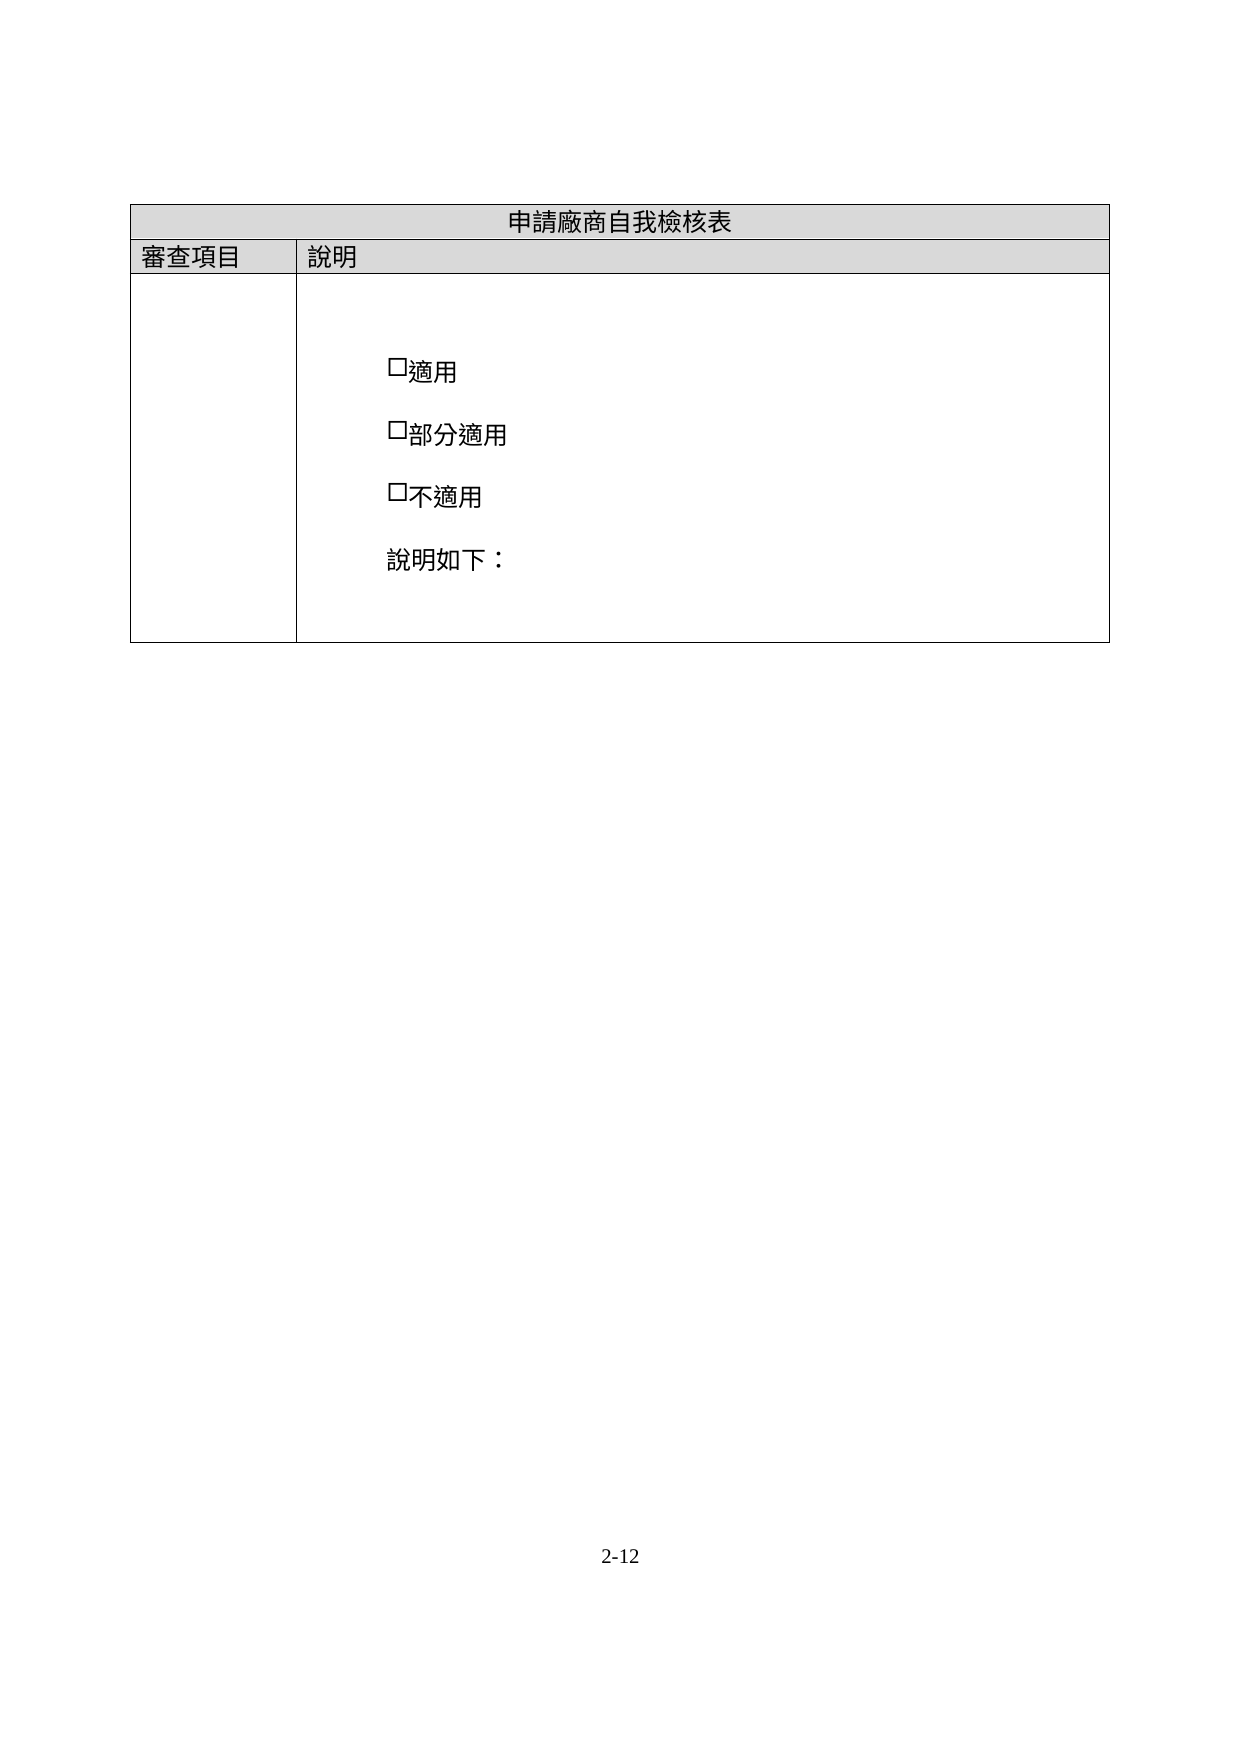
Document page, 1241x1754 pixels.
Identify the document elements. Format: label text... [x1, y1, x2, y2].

table_header 申請廠商自我檢核表 [131, 205, 1109, 238]
table_cell [131, 274, 296, 642]
table_cell 審查項目 [131, 240, 296, 273]
table_cell 適用 部分適用 不適用 說明如下： [297, 274, 1109, 642]
table_cell 說明 [297, 240, 1109, 273]
